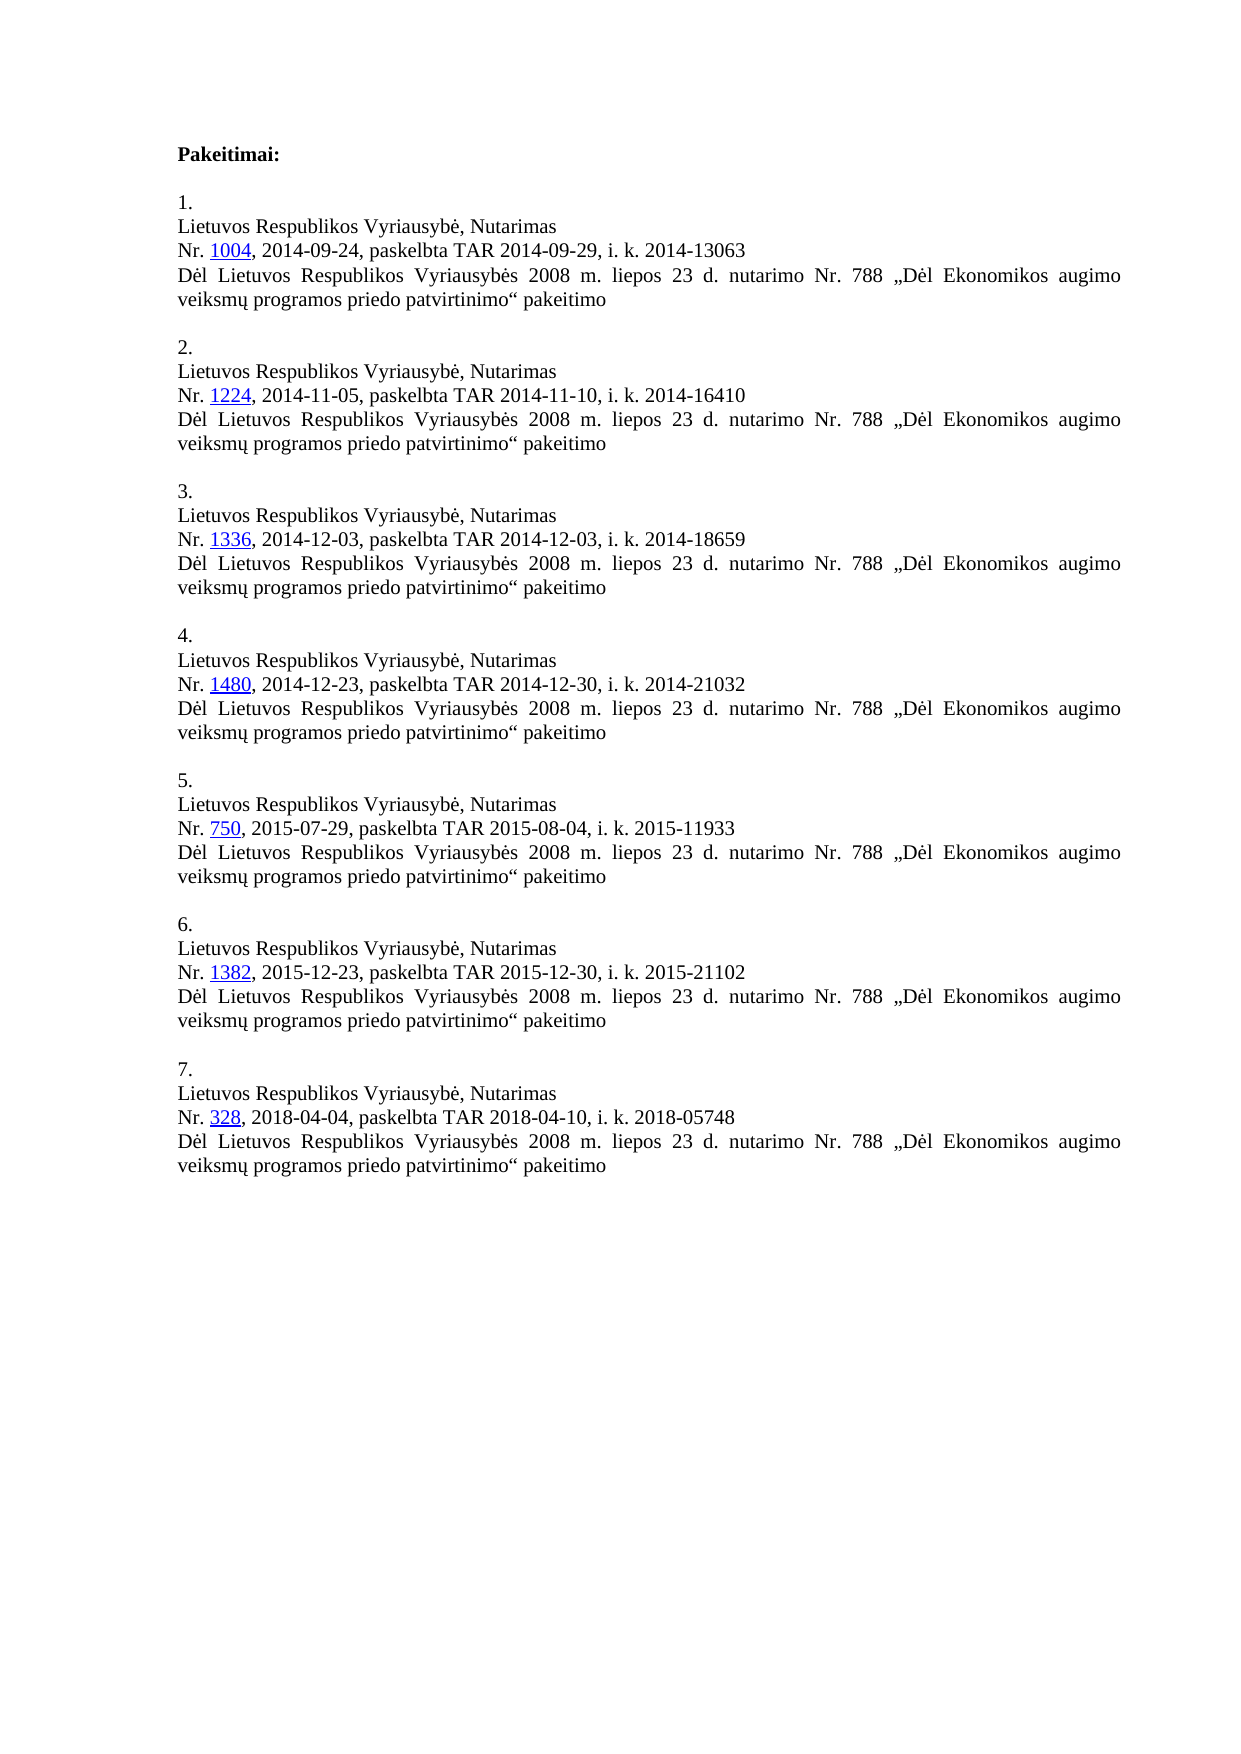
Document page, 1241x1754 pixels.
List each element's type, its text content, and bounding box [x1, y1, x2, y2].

text Nr. 1382, 2015-12-23, paskelbta TAR 2015-12-30, i. k. 2015-21102 [177, 960, 1122, 984]
text Lietuvos Respublikos Vyriausybė, Nutarimas [177, 503, 1122, 527]
text 3. [177, 479, 1122, 503]
text Nr. 328, 2018-04-04, paskelbta TAR 2018-04-10, i. k. 2018-05748 [177, 1105, 1122, 1129]
text 7. [177, 1057, 1122, 1081]
text 6. [177, 912, 1122, 936]
text Lietuvos Respublikos Vyriausybė, Nutarimas [177, 1081, 1122, 1105]
text Nr. 1004, 2014-09-24, paskelbta TAR 2014-09-29, i. k. 2014-13063 [177, 238, 1122, 262]
text Nr. 750, 2015-07-29, paskelbta TAR 2015-08-04, i. k. 2015-11933 [177, 816, 1122, 840]
text Nr. 1224, 2014-11-05, paskelbta TAR 2014-11-10, i. k. 2014-16410 [177, 383, 1122, 407]
text Dėl Lietuvos Respublikos Vyriausybės 2008 m. liepos 23 d. nutarimo Nr. 788 „Dėl Ekonomikos augimo veiksmų programos priedo patvirtinimo“ pakeitimo [177, 696, 1122, 744]
text Dėl Lietuvos Respublikos Vyriausybės 2008 m. liepos 23 d. nutarimo Nr. 788 „Dėl Ekonomikos augimo veiksmų programos priedo patvirtinimo“ pakeitimo [177, 1129, 1122, 1177]
text Nr. 1336, 2014-12-03, paskelbta TAR 2014-12-03, i. k. 2014-18659 [177, 527, 1122, 551]
text 1. [177, 190, 1122, 214]
text Lietuvos Respublikos Vyriausybė, Nutarimas [177, 936, 1122, 960]
text Lietuvos Respublikos Vyriausybė, Nutarimas [177, 792, 1122, 816]
text Pakeitimai: [177, 142, 1122, 166]
text Dėl Lietuvos Respublikos Vyriausybės 2008 m. liepos 23 d. nutarimo Nr. 788 „Dėl Ekonomikos augimo veiksmų programos priedo patvirtinimo“ pakeitimo [177, 840, 1122, 888]
text Nr. 1480, 2014-12-23, paskelbta TAR 2014-12-30, i. k. 2014-21032 [177, 672, 1122, 696]
text Lietuvos Respublikos Vyriausybė, Nutarimas [177, 647, 1122, 672]
text Lietuvos Respublikos Vyriausybė, Nutarimas [177, 214, 1122, 238]
text Dėl Lietuvos Respublikos Vyriausybės 2008 m. liepos 23 d. nutarimo Nr. 788 „Dėl Ekonomikos augimo veiksmų programos priedo patvirtinimo“ pakeitimo [177, 262, 1122, 311]
text Dėl Lietuvos Respublikos Vyriausybės 2008 m. liepos 23 d. nutarimo Nr. 788 „Dėl Ekonomikos augimo veiksmų programos priedo patvirtinimo“ pakeitimo [177, 407, 1122, 455]
text 2. [177, 335, 1122, 359]
text 5. [177, 768, 1122, 792]
text Dėl Lietuvos Respublikos Vyriausybės 2008 m. liepos 23 d. nutarimo Nr. 788 „Dėl Ekonomikos augimo veiksmų programos priedo patvirtinimo“ pakeitimo [177, 984, 1122, 1032]
text Lietuvos Respublikos Vyriausybė, Nutarimas [177, 359, 1122, 383]
text 4. [177, 623, 1122, 647]
text Dėl Lietuvos Respublikos Vyriausybės 2008 m. liepos 23 d. nutarimo Nr. 788 „Dėl Ekonomikos augimo veiksmų programos priedo patvirtinimo“ pakeitimo [177, 551, 1122, 599]
